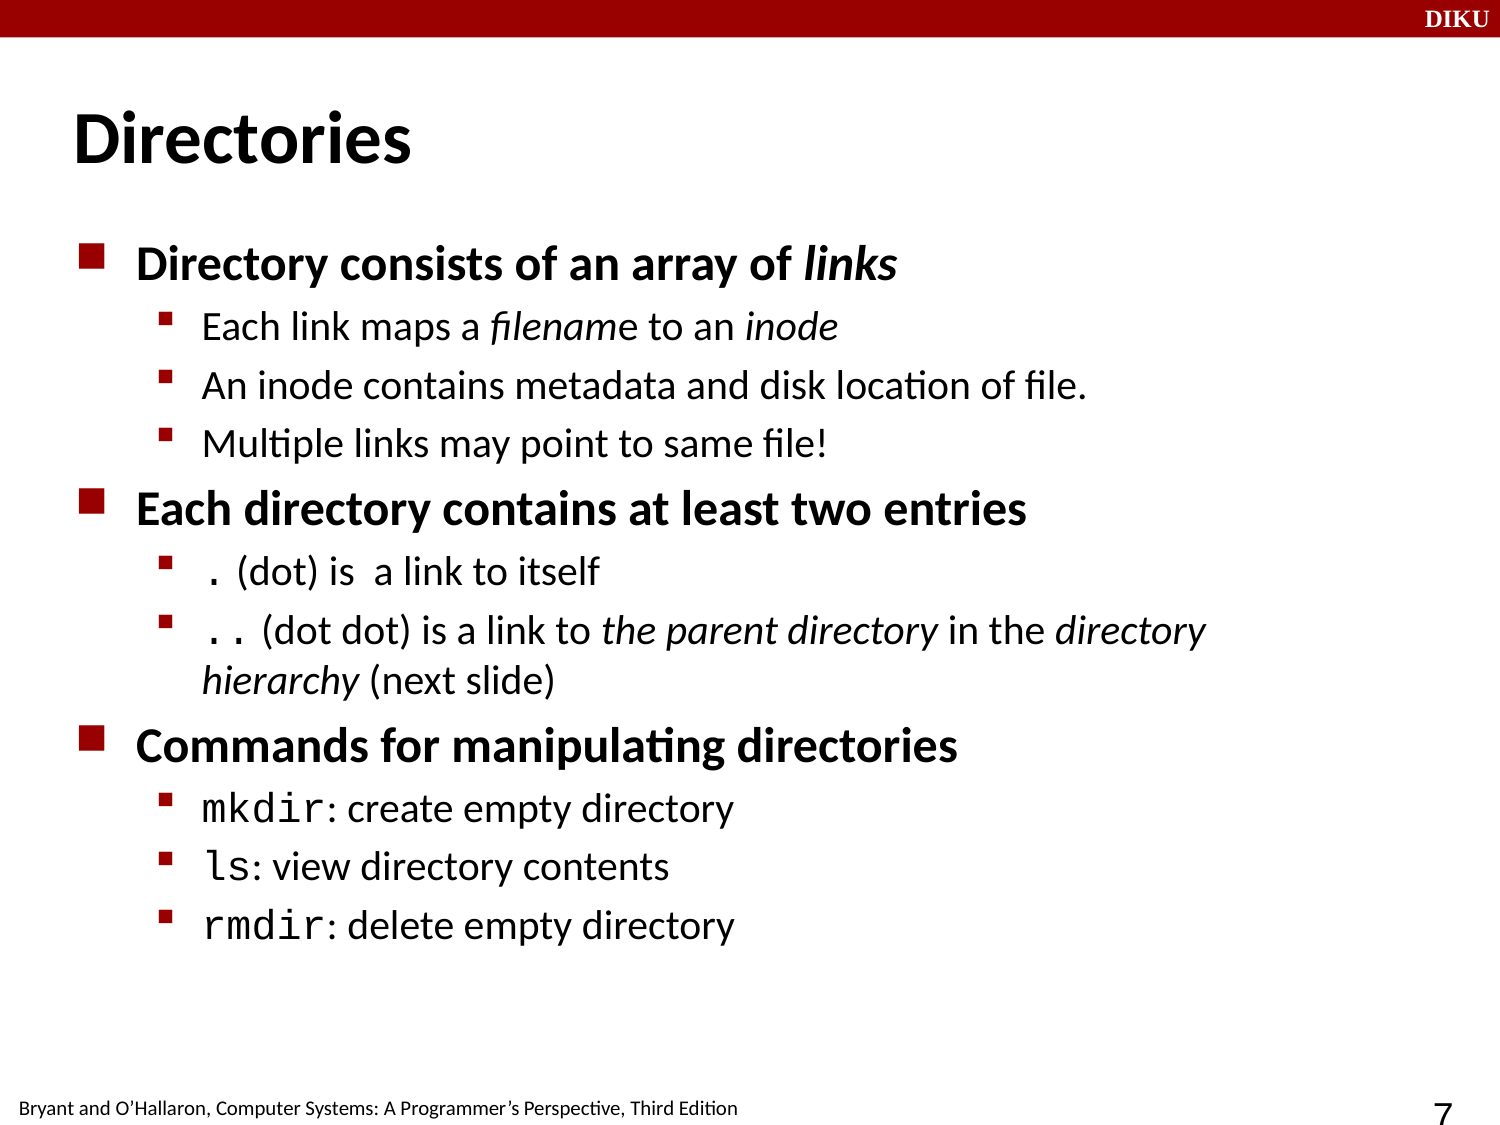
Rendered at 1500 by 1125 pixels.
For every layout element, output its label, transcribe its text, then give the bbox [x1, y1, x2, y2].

text_box Directory consists of an array of links Each link maps a filename to an inode An inode contains metadata and disk location of file. Multiple links may point to same file! Each directory contains at least two entries . (dot) is a link to itself .. (dot dot) is a link to the parent directory in the directory hierarchy (next slide) Commands for manipulating directories mkdir: create empty directory ls: view directory contents rmdir: delete empty directory [65, 223, 1361, 1039]
text_box Directories [58, 71, 1304, 197]
